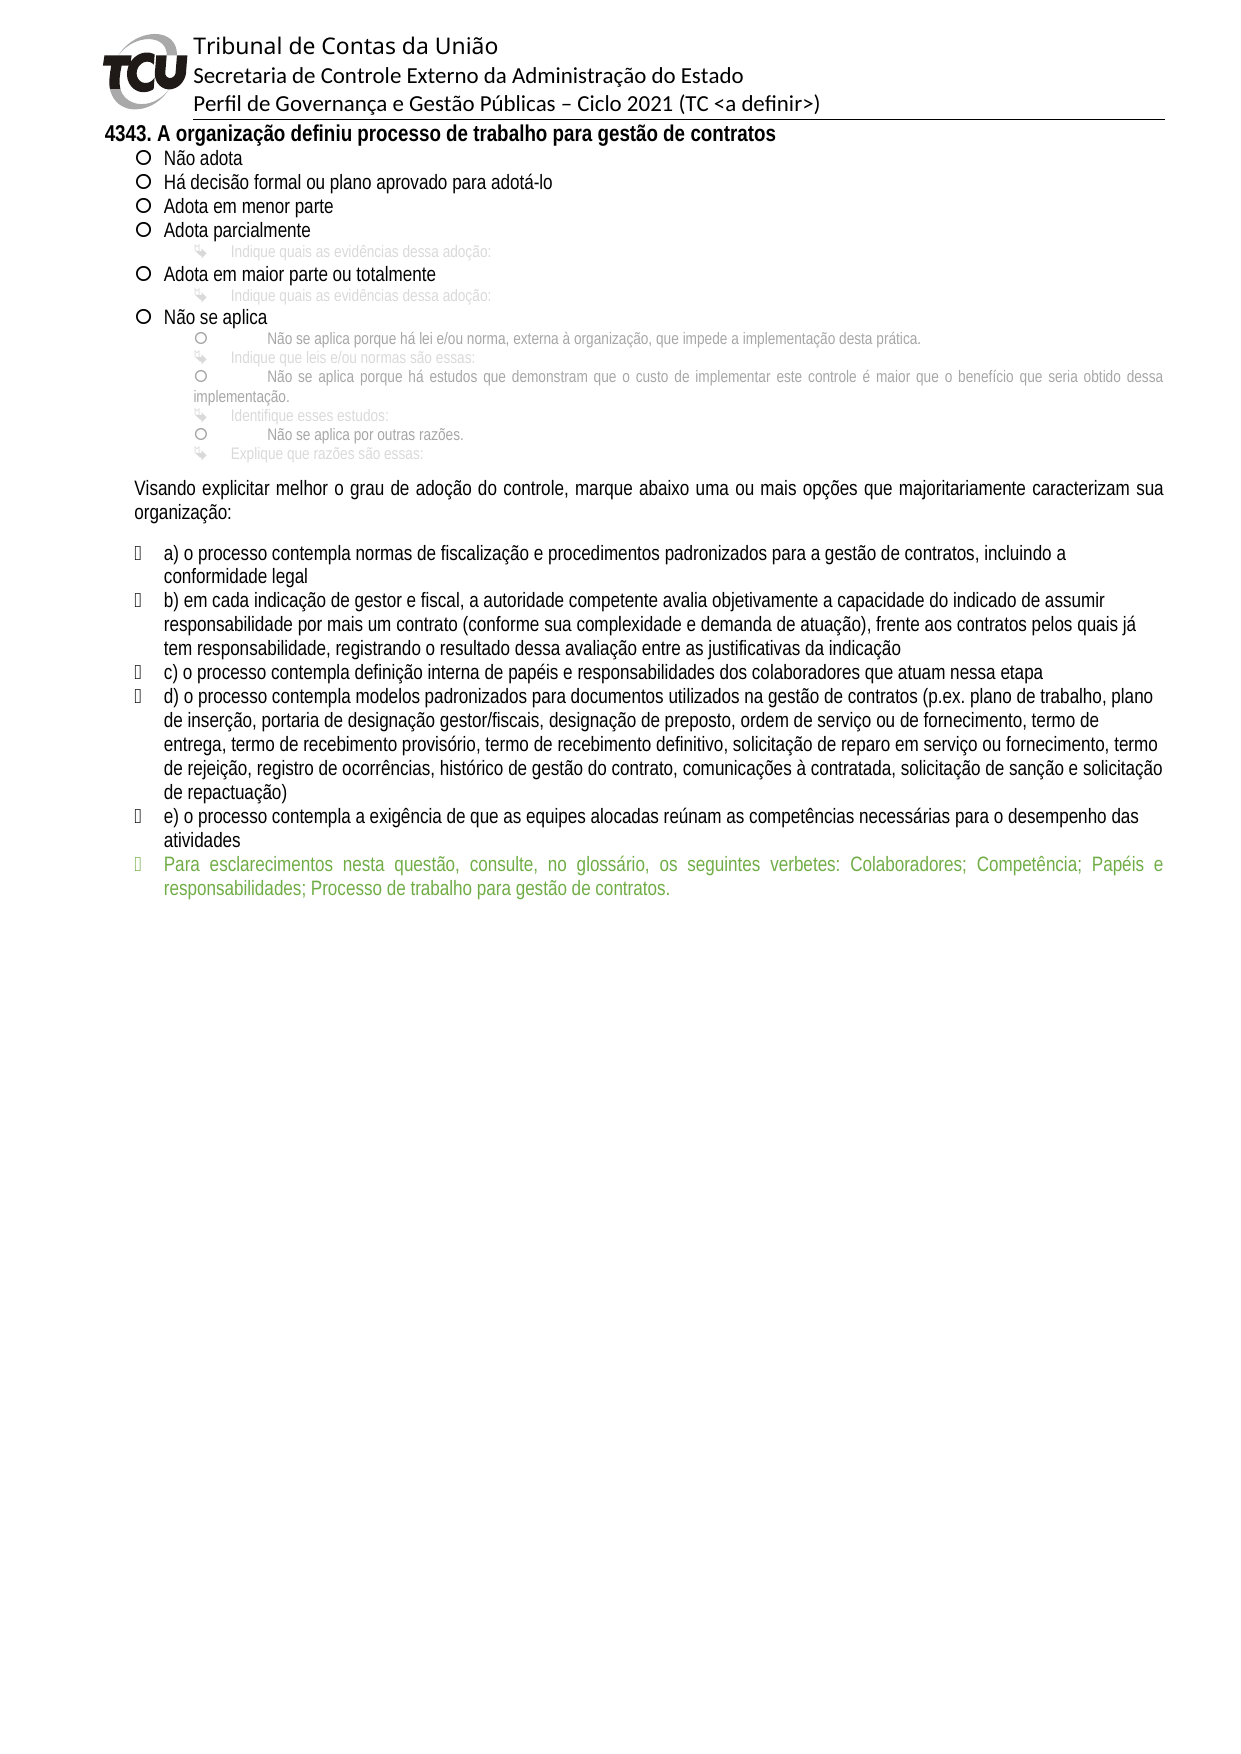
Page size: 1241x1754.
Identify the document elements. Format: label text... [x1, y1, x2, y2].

list Para esclarecimentos nesta questão, consulte, no glossário, os seguintes verbetes: Colaboradores; Competência; Papéis e responsabilidades; Processo de trabalho para gestão de contratos. [134, 852, 1165, 900]
list Indique quais as evidências dessa adoção: [193, 285, 1165, 305]
list Indique que leis e/ou normas são essas: [193, 348, 1165, 367]
list Adota parcialmente [134, 218, 1165, 242]
list Não se aplica porque há lei e/ou norma, externa à organização, que impede a implementação desta prática. [193, 329, 1165, 348]
list Não se aplica por outras razões. [193, 425, 1165, 444]
list Adota em menor parte [134, 194, 1165, 218]
text Visando explicitar melhor o grau de adoção do controle, marque abaixo uma ou mais opções que majoritariamente caracterizam sua organização: [134, 476, 1165, 524]
list Não adota [134, 146, 1165, 170]
list Explique que razões são essas: [193, 444, 1165, 463]
list e) o processo contempla a exigência de que as equipes alocadas reúnam as competências necessárias para o desempenho das atividades [134, 804, 1165, 852]
list Adota em maior parte ou totalmente [134, 261, 1165, 285]
text 4343. A organização definiu processo de trabalho para gestão de contratos [104, 120, 1165, 146]
list c) o processo contempla definição interna de papéis e responsabilidades dos colaboradores que atuam nessa etapa [134, 660, 1165, 684]
list Não se aplica porque há estudos que demonstram que o custo de implementar este controle é maior que o benefício que seria obtido dessa implementação. [193, 367, 1165, 406]
list Indique quais as evidências dessa adoção: [193, 242, 1165, 261]
list b) em cada indicação de gestor e fiscal, a autoridade competente avalia objetivamente a capacidade do indicado de assumir responsabilidade por mais um contrato (conforme sua complexidade e demanda de atuação), frente aos contratos pelos quais já tem responsabilidade, registrando o resultado dessa avaliação entre as justificativas da indicação [134, 588, 1165, 660]
list d) o processo contempla modelos padronizados para documentos utilizados na gestão de contratos (p.ex. plano de trabalho, plano de inserção, portaria de designação gestor/fiscais, designação de preposto, ordem de serviço ou de fornecimento, termo de entrega, termo de recebimento provisório, termo de recebimento definitivo, solicitação de reparo em serviço ou fornecimento, termo de rejeição, registro de ocorrências, histórico de gestão do contrato, comunicações à contratada, solicitação de sanção e solicitação de repactuação) [134, 684, 1165, 804]
list Identifique esses estudos: [193, 406, 1165, 425]
list Há decisão formal ou plano aprovado para adotá-lo [134, 170, 1165, 194]
list Não se aplica [134, 305, 1165, 329]
list a) o processo contempla normas de fiscalização e procedimentos padronizados para a gestão de contratos, incluindo a conformidade legal [134, 541, 1165, 588]
